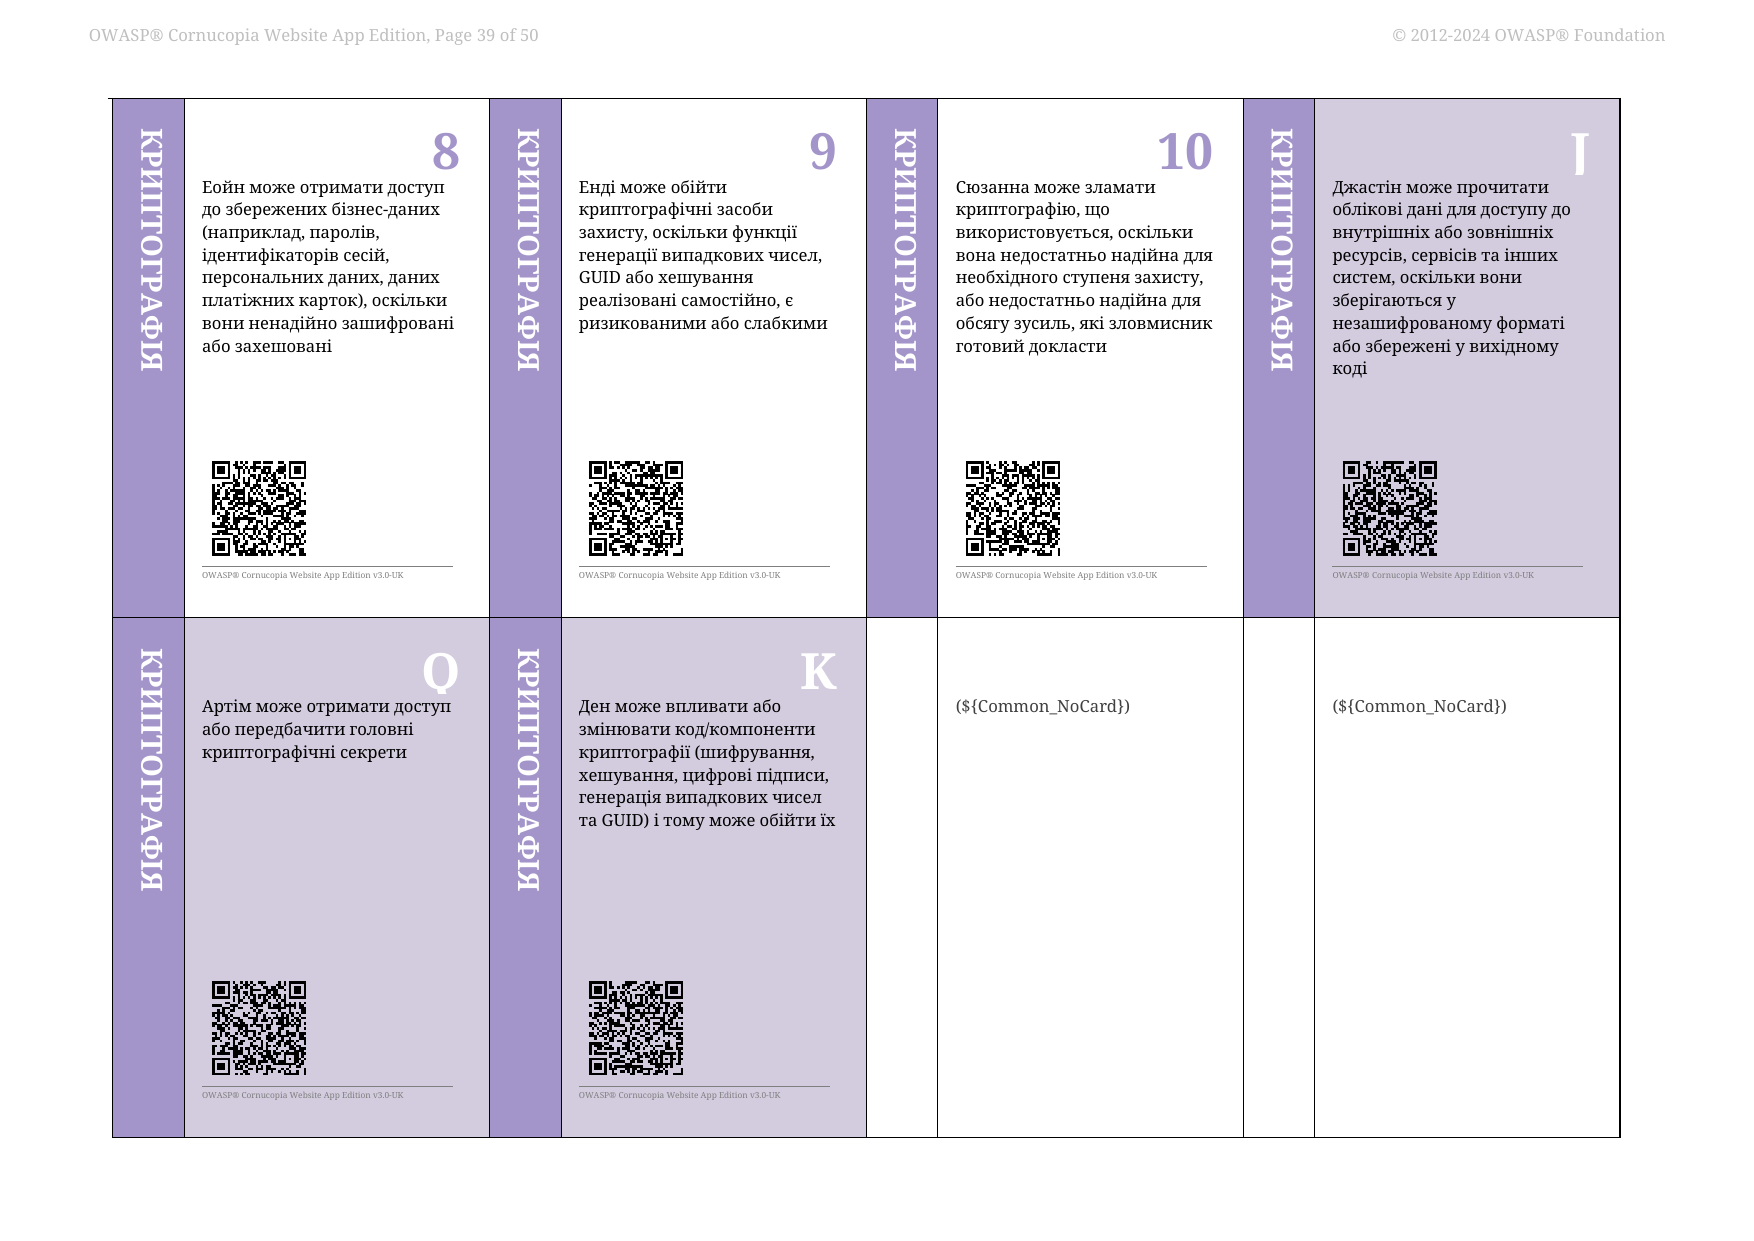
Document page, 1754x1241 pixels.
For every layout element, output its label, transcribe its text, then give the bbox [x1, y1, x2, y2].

table_cell [867, 618, 937, 1137]
table_cell K [562, 618, 866, 694]
table_cell [938, 618, 1243, 694]
table_header [1332, 412, 1583, 566]
table_cell Артім може отримати доступ або передбачити головні криптографічні секрети [185, 694, 489, 930]
table_header 9 [562, 99, 866, 174]
table_cell [938, 930, 1243, 1137]
table_header [579, 1101, 830, 1137]
table_cell OWASP® Cornucopia Website App Edition v3.0-UK [956, 567, 1207, 581]
table_header [579, 412, 830, 566]
table_header J [1315, 99, 1619, 174]
table_cell [185, 930, 489, 1137]
table_header 10 [938, 99, 1243, 174]
table_header КРИПТОГРАФІЯ [490, 99, 561, 617]
table_cell Сюзанна може зламати криптографію, що використовується, оскільки вона недостатньо надійна для необхідного ступеня захисту, або недостатньо надійна для обсягу зусиль, які зловмисник готовий докласти [938, 174, 1243, 411]
table_cell Q [185, 618, 489, 694]
table_cell OWASP® Cornucopia Website App Edition v3.0-UK [202, 1087, 453, 1101]
table_cell [185, 411, 489, 617]
table_header 8 [185, 99, 489, 174]
table_cell (${Common_NoCard}) [1315, 694, 1619, 930]
table_cell [1315, 411, 1619, 617]
table_cell КРИПТОГРАФІЯ [113, 618, 184, 1137]
table_header [202, 412, 453, 566]
table_cell [938, 411, 1243, 617]
table_cell (${Common_NoCard}) [938, 694, 1243, 930]
table_header [108, 99, 112, 1137]
table_cell [1244, 618, 1314, 1137]
table_header КРИПТОГРАФІЯ [867, 99, 937, 617]
table_cell OWASP® Cornucopia Website App Edition v3.0-UK [579, 1087, 830, 1101]
table_cell [1315, 930, 1619, 1137]
table_cell Джастін може прочитати облікові дані для доступу до внутрішніх або зовнішніх ресурсів, сервісів та інших систем, оскільки вони зберігаються у незашифрованому форматі або збережені у вихідному коді [1315, 174, 1619, 411]
table_cell OWASP® Cornucopia Website App Edition v3.0-UK [202, 567, 453, 581]
table_header КРИПТОГРАФІЯ [1244, 99, 1314, 617]
table_cell [562, 411, 866, 617]
table_header [956, 412, 1207, 566]
table_cell OWASP® Cornucopia Website App Edition v3.0-UK [579, 567, 830, 581]
table_cell КРИПТОГРАФІЯ [490, 618, 561, 1137]
table_cell Еойн може отримати доступ до збережених бізнес-даних (наприклад, паролів, ідентифікаторів сесій, персональних даних, даних платіжних карток), оскільки вони ненадійно зашифровані або захешовані [185, 174, 489, 411]
table_cell [562, 930, 866, 1137]
table_cell Енді може обійти криптографічні засоби захисту, оскільки функції генерації випадкових чисел, GUID або хешування реалізовані самостійно, є ризикованими або слабкими [562, 174, 866, 411]
table_header [579, 931, 830, 1086]
table_header [202, 931, 453, 1086]
table_cell [1315, 618, 1619, 694]
table_cell Ден може впливати або змінювати код/компоненти криптографії (шифрування, хешування, цифрові підписи, генерація випадкових чисел та GUID) і тому може обійти їх [562, 694, 866, 930]
table_header КРИПТОГРАФІЯ [113, 99, 184, 617]
table_cell OWASP® Cornucopia Website App Edition v3.0-UK [1332, 567, 1583, 581]
